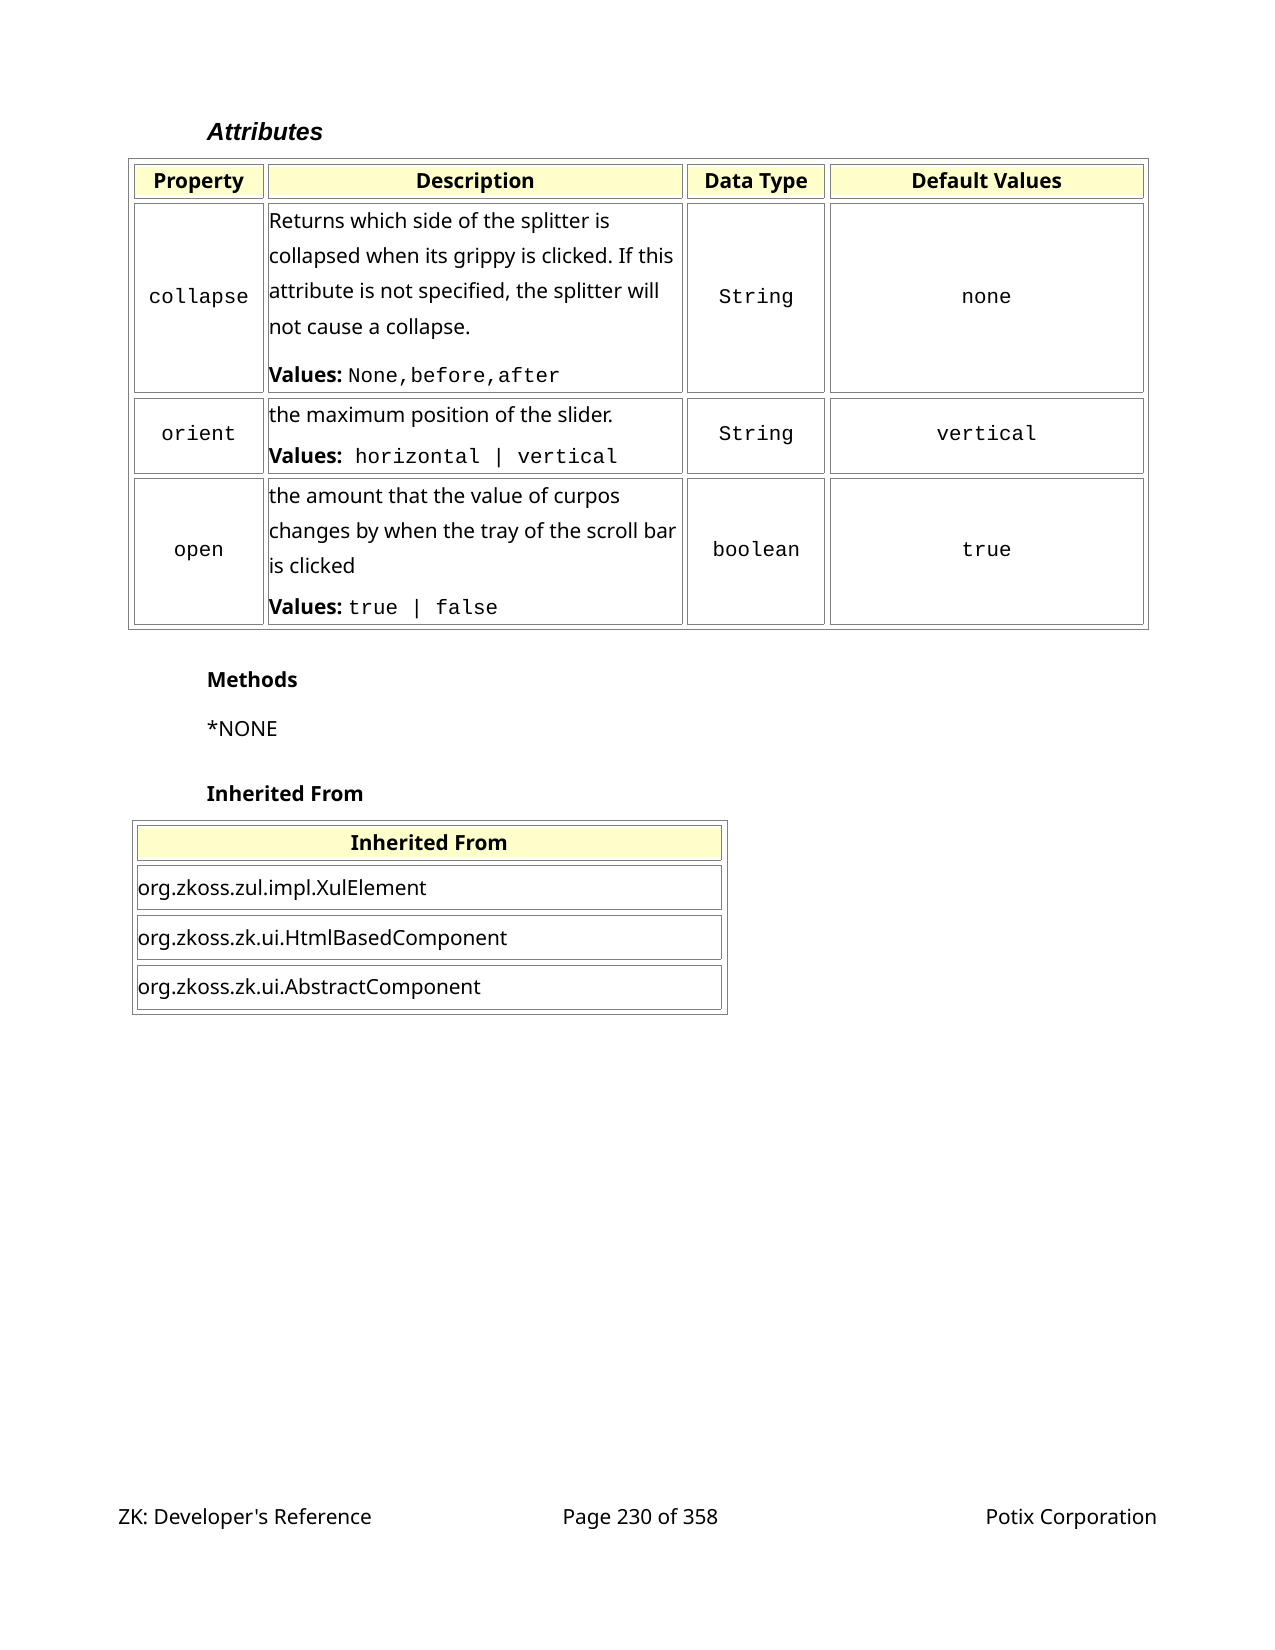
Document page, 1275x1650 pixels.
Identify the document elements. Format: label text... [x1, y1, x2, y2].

table_cell org.zkoss.zk.ui.HtmlBasedComponent [134, 909, 724, 959]
table_header Data Type [685, 159, 827, 198]
table_cell boolean [685, 473, 827, 623]
subtitle Inherited From [207, 779, 1157, 808]
table_cell the maximum position of the slider. Values: horizontal | vertical [266, 392, 685, 473]
table_cell the amount that the value of curpos changes by when the tray of the scroll bar is clicked Values: true | false [266, 473, 685, 623]
table_header Default Values [827, 159, 1146, 198]
table_cell none [827, 198, 1146, 392]
table_cell org.zkoss.zk.ui.AbstractComponent [134, 959, 724, 1009]
table_cell open [131, 473, 266, 623]
table_cell vertical [827, 392, 1146, 473]
subtitle Methods [207, 666, 1157, 694]
table_cell String [685, 392, 827, 473]
table_header Inherited From [134, 821, 724, 859]
table_cell String [685, 198, 827, 392]
table_header Property [131, 159, 266, 198]
table_cell org.zkoss.zul.impl.XulElement [134, 860, 724, 909]
table_header Description [266, 159, 685, 198]
text *NONE [207, 714, 1157, 743]
table_cell Returns which side of the splitter is collapsed when its grippy is clicked. If this attribute is not specified, the splitter will not cause a collapse. Values: None,before,after [266, 198, 685, 392]
table_cell collapse [131, 198, 266, 392]
subtitle Attributes [207, 118, 1157, 146]
table_cell orient [131, 392, 266, 473]
table_cell true [827, 473, 1146, 623]
